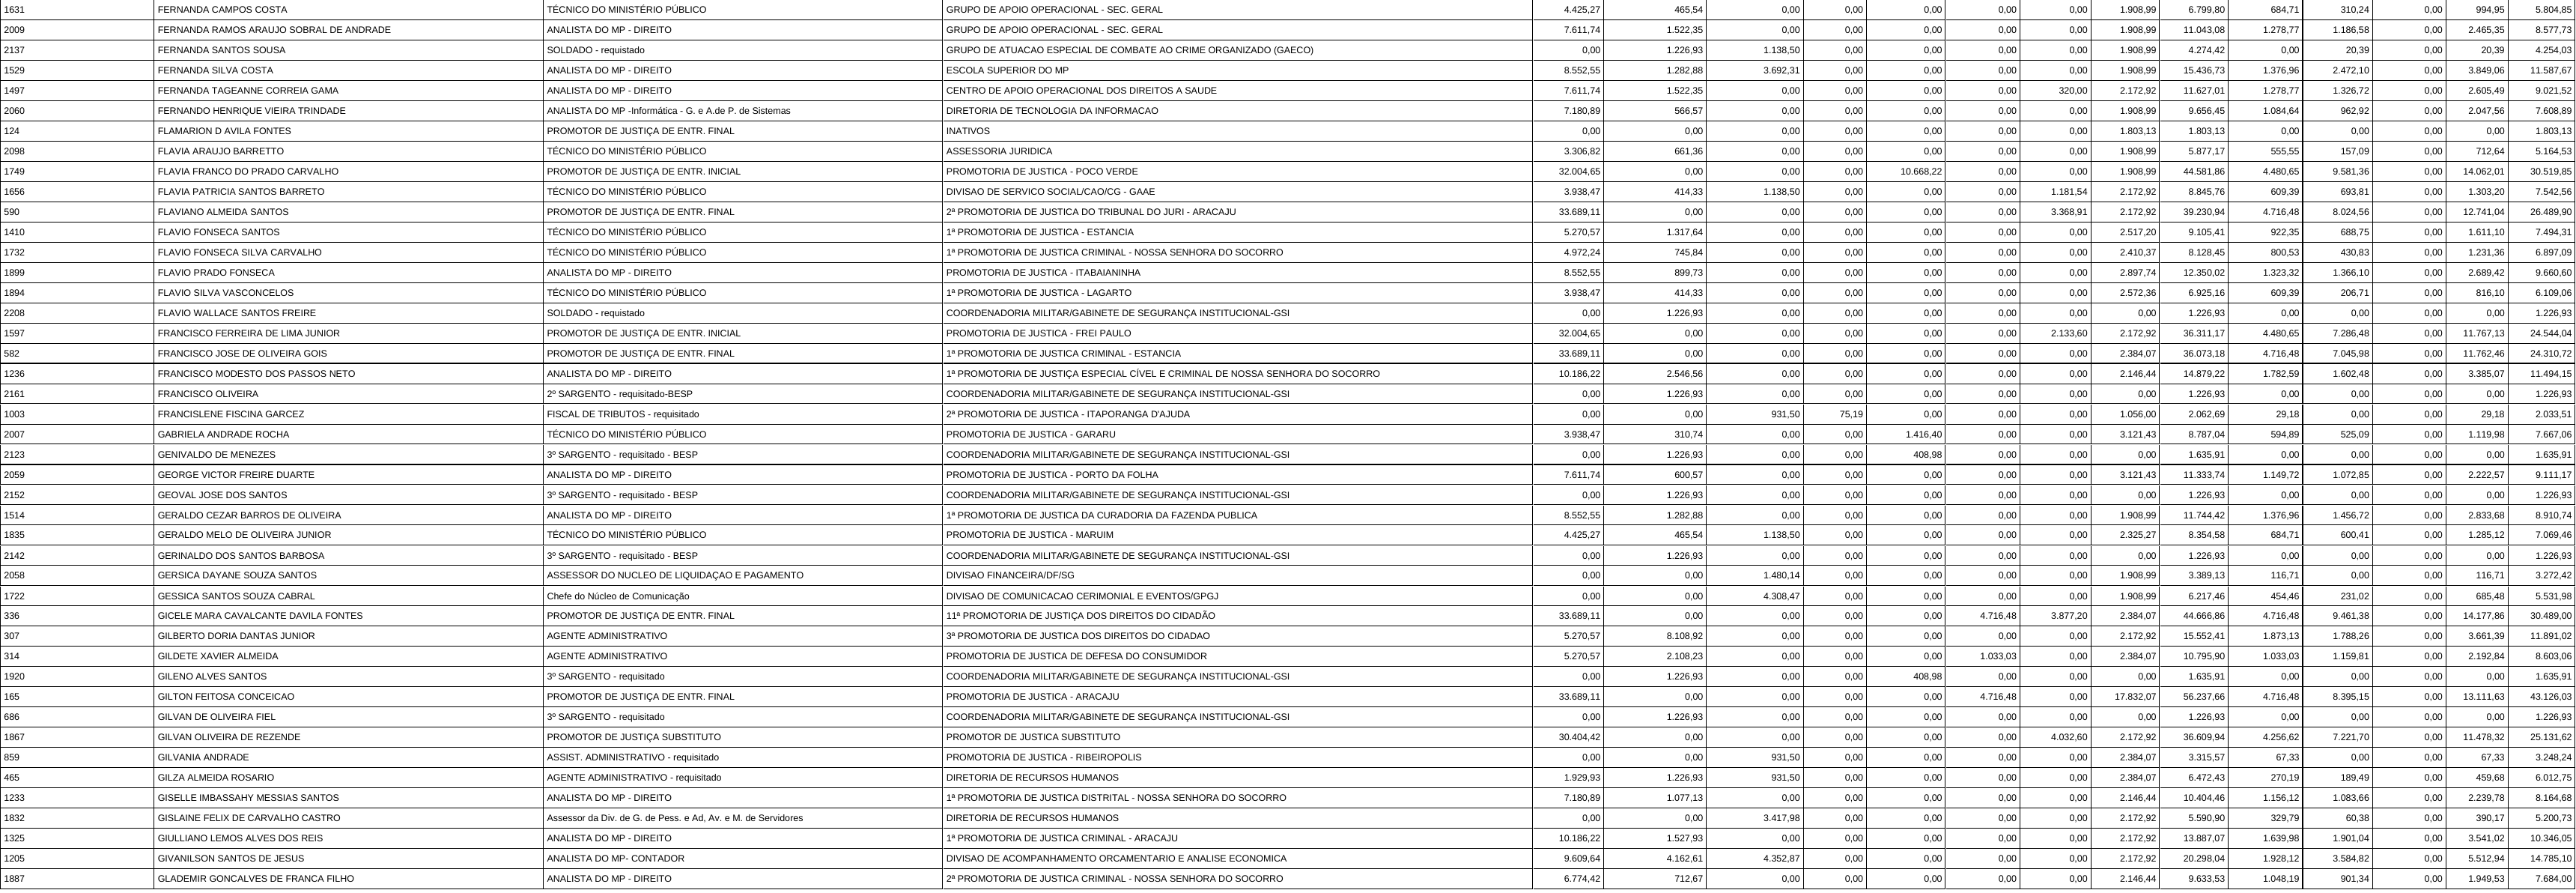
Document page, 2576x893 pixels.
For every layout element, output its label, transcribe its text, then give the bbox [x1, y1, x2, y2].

table_cell 0,00 [1534, 707, 1603, 727]
table_cell 270,19 [2229, 768, 2302, 787]
table_cell ANALISTA DO MP - DIREITO [544, 61, 942, 80]
table_cell 454,46 [2229, 587, 2302, 605]
table_cell 39.230,94 [2160, 202, 2228, 222]
table_cell 0,00 [2373, 20, 2446, 40]
table_cell 0,00 [2373, 546, 2446, 565]
table_cell 5.512,94 [2446, 849, 2508, 868]
table_cell 310,74 [1604, 425, 1706, 444]
table_cell ANALISTA DO MP -Informática - G. e A.de P. de Sistemas [544, 101, 942, 121]
table_cell 465 [1, 768, 154, 787]
table_cell 0,00 [1946, 405, 2020, 424]
table_cell DIVISAO DE ACOMPANHAMENTO ORCAMENTARIO E ANALISE ECONOMICA [944, 849, 1532, 868]
table_cell 0,00 [1804, 445, 1866, 464]
table_cell 1.285,12 [2446, 525, 2508, 545]
table_cell 11.891,02 [2509, 626, 2575, 646]
table_cell 1.181,54 [2020, 182, 2091, 202]
table_cell 1.138,50 [1707, 182, 1803, 202]
table_cell GIULLIANO LEMOS ALVES DOS REIS [154, 829, 543, 848]
table_cell 0,00 [2020, 647, 2091, 666]
table_cell 0,00 [1867, 20, 1945, 40]
table_cell 1.635,91 [2160, 445, 2228, 464]
table_cell 0,00 [1534, 667, 1603, 686]
table_cell 1.803,13 [2509, 121, 2575, 141]
table_cell 2.172,92 [2092, 808, 2159, 828]
table_cell GILZA ALMEIDA ROSARIO [154, 768, 543, 787]
table_cell 14.062,01 [2446, 162, 2508, 181]
table_cell 6.774,42 [1534, 869, 1603, 889]
table_cell 10.186,22 [1534, 364, 1603, 384]
table_cell 0,00 [1707, 506, 1803, 524]
table_cell 600,41 [2303, 525, 2372, 545]
table_cell 0,00 [1804, 788, 1866, 808]
table_cell Assessor da Div. de G. de Pess. e Ad, Av. e M. de Servidores [544, 808, 942, 828]
table_cell 0,00 [1707, 606, 1803, 626]
table_cell FLAVIANO ALMEIDA SANTOS [154, 202, 543, 222]
table_cell 0,00 [1707, 788, 1803, 808]
table_cell 0,00 [1707, 202, 1803, 222]
table_cell ANALISTA DO MP - DIREITO [544, 788, 942, 808]
table_cell 1205 [1, 849, 154, 868]
table_cell 4.480,65 [2229, 162, 2302, 181]
table_cell 1.226,93 [2509, 707, 2575, 727]
table_cell 0,00 [2373, 405, 2446, 424]
table_cell 6.012,75 [2509, 768, 2575, 787]
table_cell 25.131,62 [2509, 727, 2575, 747]
table_cell 7.180,89 [1534, 101, 1603, 121]
table_cell 1.303,20 [2446, 182, 2508, 202]
table_cell 1.326,72 [2303, 81, 2372, 100]
table_cell 0,00 [2373, 788, 2446, 808]
table_cell 0,00 [2020, 667, 2091, 686]
table_cell 0,00 [2446, 707, 2508, 727]
table_cell 29,18 [2229, 405, 2302, 424]
table_cell 0,00 [1867, 829, 1945, 848]
table_cell 0,00 [1604, 344, 1706, 363]
table_cell GERINALDO DOS SANTOS BARBOSA [154, 546, 543, 565]
table_cell 0,00 [2020, 162, 2091, 181]
table_cell 0,00 [1534, 748, 1603, 767]
table_cell 0,00 [1946, 849, 2020, 868]
table_cell 8.552,55 [1534, 506, 1603, 524]
table_cell 1.908,99 [2092, 162, 2159, 181]
table_cell 13.887,07 [2160, 829, 2228, 848]
table_cell 0,00 [1867, 283, 1945, 303]
table_cell 0,00 [2373, 465, 2446, 484]
table_header 0,00 [1707, 0, 1803, 19]
table_cell 11.494,15 [2509, 364, 2575, 384]
table_cell 0,00 [1946, 202, 2020, 222]
table_cell 685,48 [2446, 587, 2508, 605]
table_cell 0,00 [2373, 587, 2446, 605]
table_cell 0,00 [2020, 303, 2091, 323]
table_cell 1.084,64 [2229, 101, 2302, 121]
table_header FERNANDA CAMPOS COSTA [154, 0, 543, 19]
table_cell 0,00 [2020, 223, 2091, 242]
table_cell COORDENADORIA MILITAR/GABINETE DE SEGURANÇA INSTITUCIONAL-GSI [944, 667, 1532, 686]
table_cell 8.164,68 [2509, 788, 2575, 808]
table_cell 1529 [1, 61, 154, 80]
table_cell 0,00 [1867, 121, 1945, 141]
table_cell 1.226,93 [1604, 485, 1706, 504]
table_cell 4.716,48 [2229, 606, 2302, 626]
table_cell 3.315,57 [2160, 748, 2228, 767]
table_cell 0,00 [1804, 344, 1866, 363]
table_cell 8.552,55 [1534, 61, 1603, 80]
table_cell 1722 [1, 587, 154, 605]
table_cell 44.581,86 [2160, 162, 2228, 181]
table_cell 1.138,50 [1707, 525, 1803, 545]
table_cell 0,00 [1867, 223, 1945, 242]
table_header 1.908,99 [2092, 0, 2159, 19]
table_cell 0,00 [1804, 525, 1866, 545]
table_cell 1.949,53 [2446, 869, 2508, 889]
table_cell PROMOTOR DE JUSTIÇA DE ENTR. FINAL [544, 687, 942, 706]
table_cell TÉCNICO DO MINISTÉRIO PÚBLICO [544, 425, 942, 444]
table_cell 3.385,07 [2446, 364, 2508, 384]
table_cell 0,00 [2229, 546, 2302, 565]
table_cell 0,00 [2373, 202, 2446, 222]
table_cell 1.226,93 [1604, 445, 1706, 464]
table_cell 0,00 [2373, 606, 2446, 626]
table_cell 1.226,93 [1604, 707, 1706, 727]
table_cell ESCOLA SUPERIOR DO MP [944, 61, 1532, 80]
table_cell 2058 [1, 566, 154, 585]
table_cell 32.004,65 [1534, 324, 1603, 343]
table_cell 0,00 [1534, 808, 1603, 828]
table_cell 0,00 [1604, 566, 1706, 585]
table_cell 75,19 [1804, 405, 1866, 424]
table_cell 0,00 [2373, 445, 2446, 464]
table_cell 2ª PROMOTORIA DE JUSTICA CRIMINAL - NOSSA SENHORA DO SOCORRO [944, 869, 1532, 889]
table_cell 13.111,63 [2446, 687, 2508, 706]
table_cell 7.608,89 [2509, 101, 2575, 121]
table_cell 0,00 [2373, 344, 2446, 363]
table_cell 0,00 [2373, 121, 2446, 141]
table_cell TÉCNICO DO MINISTÉRIO PÚBLICO [544, 525, 942, 545]
table_cell 0,00 [1604, 727, 1706, 747]
table_cell 1.908,99 [2092, 20, 2159, 40]
table_cell 1.056,00 [2092, 405, 2159, 424]
table_cell 29,18 [2446, 405, 2508, 424]
table_cell 1732 [1, 243, 154, 262]
table_cell PROMOTOR DE JUSTIÇA DE ENTR. FINAL [544, 202, 942, 222]
table_cell 1.611,10 [2446, 223, 2508, 242]
table_cell 8.603,06 [2509, 647, 2575, 666]
table_cell 0,00 [1604, 324, 1706, 343]
table_cell 0,00 [2373, 626, 2446, 646]
table_cell 1.908,99 [2092, 61, 2159, 80]
table_cell 0,00 [2020, 425, 2091, 444]
table_cell 0,00 [2303, 748, 2372, 767]
table_cell COORDENADORIA MILITAR/GABINETE DE SEGURANÇA INSTITUCIONAL-GSI [944, 303, 1532, 323]
table_cell 7.667,06 [2509, 425, 2575, 444]
table_cell AGENTE ADMINISTRATIVO [544, 647, 942, 666]
table_cell FLAVIO PRADO FONSECA [154, 263, 543, 282]
table_cell 0,00 [1804, 223, 1866, 242]
table_cell 0,00 [1946, 425, 2020, 444]
table_cell 8.787,04 [2160, 425, 2228, 444]
table_cell 0,00 [2020, 344, 2091, 363]
table_cell 0,00 [2303, 566, 2372, 585]
table_cell 0,00 [1534, 445, 1603, 464]
table_cell 4.308,47 [1707, 587, 1803, 605]
table_cell 12.741,04 [2446, 202, 2508, 222]
table_cell 661,36 [1604, 142, 1706, 161]
table_cell 2ª PROMOTORIA DE JUSTICA DO TRIBUNAL DO JURI - ARACAJU [944, 202, 1532, 222]
table_cell 0,00 [1946, 587, 2020, 605]
table_cell 0,00 [2446, 121, 2508, 141]
table_cell 1.226,93 [2160, 707, 2228, 727]
table_cell 430,83 [2303, 243, 2372, 262]
table_cell 7.069,46 [2509, 525, 2575, 545]
table_cell 9.633,53 [2160, 869, 2228, 889]
table_cell ANALISTA DO MP- CONTADOR [544, 849, 942, 868]
table_cell 5.200,73 [2509, 808, 2575, 828]
table_cell 686 [1, 707, 154, 727]
table_cell 555,55 [2229, 142, 2302, 161]
table_cell 3.248,24 [2509, 748, 2575, 767]
table_cell ANALISTA DO MP - DIREITO [544, 869, 942, 889]
table_cell 1.635,91 [2509, 667, 2575, 686]
table_cell 3ª PROMOTORIA DE JUSTICA DOS DIREITOS DO CIDADAO [944, 626, 1532, 646]
table_cell 1.908,99 [2092, 40, 2159, 60]
table_cell 0,00 [2373, 101, 2446, 121]
table_cell GEOVAL JOSE DOS SANTOS [154, 485, 543, 504]
table_cell 1.083,66 [2303, 788, 2372, 808]
table_cell PROMOTORIA DE JUSTICA - FREI PAULO [944, 324, 1532, 343]
table_cell PROMOTORIA DE JUSTICA - PORTO DA FOLHA [944, 465, 1532, 484]
table_cell 6.472,43 [2160, 768, 2228, 787]
table_cell 0,00 [2229, 303, 2302, 323]
table_cell 0,00 [1946, 727, 2020, 747]
table_cell 3.417,98 [1707, 808, 1803, 828]
table_cell 2ª PROMOTORIA DE JUSTICA - ITAPORANGA D'AJUDA [944, 405, 1532, 424]
table_cell 1.226,93 [1604, 40, 1706, 60]
table_cell 2152 [1, 485, 154, 504]
table_cell 10.404,46 [2160, 788, 2228, 808]
table_cell 1.928,12 [2229, 849, 2302, 868]
table_header 994,95 [2446, 0, 2508, 19]
table_cell 1.908,99 [2092, 142, 2159, 161]
table_cell 0,00 [1804, 707, 1866, 727]
table_cell 10.346,05 [2509, 829, 2575, 848]
table_cell 1.278,77 [2229, 20, 2302, 40]
table_cell 0,00 [2020, 40, 2091, 60]
table_cell 2.897,74 [2092, 263, 2159, 282]
table_cell 582 [1, 344, 154, 363]
table_cell 8.552,55 [1534, 263, 1603, 282]
table_cell FERNANDA SILVA COSTA [154, 61, 543, 80]
table_cell 1.226,93 [1604, 768, 1706, 787]
table_cell 1.226,93 [2509, 303, 2575, 323]
table_cell 1899 [1, 263, 154, 282]
table_cell 5.531,98 [2509, 587, 2575, 605]
table_cell 0,00 [1707, 384, 1803, 403]
table_cell 0,00 [2373, 687, 2446, 706]
table_cell 0,00 [1604, 687, 1706, 706]
table_cell 2.546,56 [1604, 364, 1706, 384]
table_cell 0,00 [2373, 485, 2446, 504]
table_cell 307 [1, 626, 154, 646]
table_cell 2.172,92 [2092, 324, 2159, 343]
table_cell 2.192,84 [2446, 647, 2508, 666]
table_cell PROMOTORIA DE JUSTICA - MARUIM [944, 525, 1532, 545]
table_cell FLAVIO WALLACE SANTOS FREIRE [154, 303, 543, 323]
table_cell 0,00 [1707, 546, 1803, 565]
table_cell 157,09 [2303, 142, 2372, 161]
table_cell FERNANDA SANTOS SOUSA [154, 40, 543, 60]
table_cell 1.077,13 [1604, 788, 1706, 808]
table_cell 1233 [1, 788, 154, 808]
table_cell 0,00 [1867, 626, 1945, 646]
table_header 0,00 [2020, 0, 2091, 19]
table_cell 2.465,35 [2446, 20, 2508, 40]
table_cell COORDENADORIA MILITAR/GABINETE DE SEGURANÇA INSTITUCIONAL-GSI [944, 546, 1532, 565]
table_cell 0,00 [1604, 808, 1706, 828]
table_cell 0,00 [1804, 768, 1866, 787]
table_cell 0,00 [2020, 687, 2091, 706]
table_cell 962,92 [2303, 101, 2372, 121]
table_cell 0,00 [1604, 121, 1706, 141]
table_cell 7.684,00 [2509, 869, 2575, 889]
table_cell 2.172,92 [2092, 202, 2159, 222]
table_cell PROMOTOR DE JUSTIÇA DE ENTR. INICIAL [544, 162, 942, 181]
table_cell 2.384,07 [2092, 647, 2159, 666]
table_header 0,00 [1804, 0, 1866, 19]
table_cell 116,71 [2446, 566, 2508, 585]
table_cell 0,00 [1804, 485, 1866, 504]
table_cell 6.109,06 [2509, 283, 2575, 303]
table_cell 1.138,50 [1707, 40, 1803, 60]
table_cell 0,00 [2373, 61, 2446, 80]
table_cell 901,34 [2303, 869, 2372, 889]
table_cell 0,00 [1534, 405, 1603, 424]
table_cell 4.716,48 [2229, 344, 2302, 363]
table_header 465,54 [1604, 0, 1706, 19]
table_cell 1.929,93 [1534, 768, 1603, 787]
table_cell 0,00 [2229, 445, 2302, 464]
table_cell 2.146,44 [2092, 869, 2159, 889]
table_cell 3.938,47 [1534, 425, 1603, 444]
table_cell GISELLE IMBASSAHY MESSIAS SANTOS [154, 788, 543, 808]
table_cell 0,00 [2446, 384, 2508, 403]
table_cell 0,00 [2092, 667, 2159, 686]
table_cell 4.256,62 [2229, 727, 2302, 747]
table_cell 4.352,87 [1707, 849, 1803, 868]
table_cell TÉCNICO DO MINISTÉRIO PÚBLICO [544, 283, 942, 303]
table_cell 0,00 [1946, 566, 2020, 585]
table_cell 0,00 [2373, 667, 2446, 686]
table_cell 408,98 [1867, 445, 1945, 464]
table_cell 1749 [1, 162, 154, 181]
table_cell 745,84 [1604, 243, 1706, 262]
table_cell 1.803,13 [2092, 121, 2159, 141]
table_cell 0,00 [2020, 869, 2091, 889]
table_cell FLAMARION D AVILA FONTES [154, 121, 543, 141]
table_cell 0,00 [1946, 142, 2020, 161]
table_cell 1236 [1, 364, 154, 384]
table_cell 3.272,42 [2509, 566, 2575, 585]
table_cell 11.762,46 [2446, 344, 2508, 363]
table_cell 0,00 [1707, 101, 1803, 121]
table_cell 414,33 [1604, 182, 1706, 202]
table_cell 1ª PROMOTORIA DE JUSTICA CRIMINAL - ARACAJU [944, 829, 1532, 848]
table_cell 2007 [1, 425, 154, 444]
table_cell 0,00 [1804, 182, 1866, 202]
table_cell 1.635,91 [2160, 667, 2228, 686]
table_cell 0,00 [1707, 727, 1803, 747]
table_cell 0,00 [2373, 263, 2446, 282]
table_cell 10.186,22 [1534, 829, 1603, 848]
table_cell 0,00 [1804, 364, 1866, 384]
table_cell 566,57 [1604, 101, 1706, 121]
table_cell 0,00 [1804, 869, 1866, 889]
table_cell 165 [1, 687, 154, 706]
table_cell 231,02 [2303, 587, 2372, 605]
table_cell 0,00 [2020, 142, 2091, 161]
table_cell 0,00 [1604, 748, 1706, 767]
table_cell TÉCNICO DO MINISTÉRIO PÚBLICO [544, 142, 942, 161]
table_cell GILDETE XAVIER ALMEIDA [154, 647, 543, 666]
table_cell GILVAN OLIVEIRA DE REZENDE [154, 727, 543, 747]
table_cell 0,00 [2373, 647, 2446, 666]
table_cell 1.156,12 [2229, 788, 2302, 808]
table_cell 0,00 [1804, 546, 1866, 565]
table_cell 0,00 [1867, 61, 1945, 80]
table_cell 0,00 [1867, 808, 1945, 828]
table_cell 329,79 [2229, 808, 2302, 828]
table_cell 1.226,93 [2509, 546, 2575, 565]
table_cell 390,17 [2446, 808, 2508, 828]
table_cell 525,09 [2303, 425, 2372, 444]
table_cell 7.221,70 [2303, 727, 2372, 747]
table_cell 3.849,06 [2446, 61, 2508, 80]
table_cell 0,00 [1707, 81, 1803, 100]
table_cell FERNANDA RAMOS ARAUJO SOBRAL DE ANDRADE [154, 20, 543, 40]
table_cell 1.278,77 [2229, 81, 2302, 100]
table_cell 1.317,64 [1604, 223, 1706, 242]
table_cell 1.416,40 [1867, 425, 1945, 444]
table_cell 2.172,92 [2092, 182, 2159, 202]
table_cell 2.572,36 [2092, 283, 2159, 303]
table_cell 0,00 [1867, 142, 1945, 161]
table_cell 0,00 [1804, 425, 1866, 444]
table_cell CENTRO DE APOIO OPERACIONAL DOS DIREITOS A SAUDE [944, 81, 1532, 100]
table_header TÉCNICO DO MINISTÉRIO PÚBLICO [544, 0, 942, 19]
table_cell 600,57 [1604, 465, 1706, 484]
table_cell 1.782,59 [2229, 364, 2302, 384]
table_cell 1.226,93 [2160, 485, 2228, 504]
table_cell ANALISTA DO MP - DIREITO [544, 20, 942, 40]
table_cell 0,00 [2373, 849, 2446, 868]
table_cell PROMOTOR DE JUSTIÇA SUBSTITUTO [544, 727, 942, 747]
table_cell 0,00 [2020, 707, 2091, 727]
table_cell 0,00 [1867, 303, 1945, 323]
table_cell 8.910,74 [2509, 506, 2575, 524]
table_cell 0,00 [2020, 829, 2091, 848]
table_cell 0,00 [1867, 243, 1945, 262]
table_cell 2142 [1, 546, 154, 565]
table_cell SOLDADO - requistado [544, 40, 942, 60]
table_cell 36.609,94 [2160, 727, 2228, 747]
table_cell 0,00 [2092, 485, 2159, 504]
table_cell 0,00 [2020, 364, 2091, 384]
table_cell 0,00 [1804, 667, 1866, 686]
table_cell 0,00 [1707, 20, 1803, 40]
table_cell 9.105,41 [2160, 223, 2228, 242]
table_cell 0,00 [1946, 748, 2020, 767]
table_cell 0,00 [2020, 445, 2091, 464]
table_cell 0,00 [1707, 485, 1803, 504]
table_cell 1.226,93 [1604, 303, 1706, 323]
table_cell 0,00 [2229, 40, 2302, 60]
table_cell 2137 [1, 40, 154, 60]
table_cell 0,00 [2020, 405, 2091, 424]
table_cell GERALDO CEZAR BARROS DE OLIVEIRA [154, 506, 543, 524]
table_cell COORDENADORIA MILITAR/GABINETE DE SEGURANÇA INSTITUCIONAL-GSI [944, 445, 1532, 464]
table_cell 20,39 [2303, 40, 2372, 60]
table_cell 0,00 [2303, 445, 2372, 464]
table_cell 0,00 [1946, 626, 2020, 646]
table_cell 0,00 [1804, 81, 1866, 100]
table_cell 1.908,99 [2092, 506, 2159, 524]
table_cell 4.425,27 [1534, 525, 1603, 545]
table_cell 15.436,73 [2160, 61, 2228, 80]
table_cell 4.480,65 [2229, 324, 2302, 343]
table_cell 0,00 [1804, 626, 1866, 646]
table_cell 3º SARGENTO - requisitado - BESP [544, 546, 942, 565]
table_cell 0,00 [1946, 243, 2020, 262]
table_cell 0,00 [1804, 808, 1866, 828]
table_cell 0,00 [1867, 687, 1945, 706]
table_cell 9.660,60 [2509, 263, 2575, 282]
table_cell 1.376,96 [2229, 506, 2302, 524]
table_cell 0,00 [2020, 768, 2091, 787]
table_cell 7.611,74 [1534, 81, 1603, 100]
table_cell 0,00 [2373, 182, 2446, 202]
table_cell 4.032,60 [2020, 727, 2091, 747]
table_cell 0,00 [2020, 808, 2091, 828]
table_cell 33.689,11 [1534, 344, 1603, 363]
table_cell 0,00 [1867, 587, 1945, 605]
table_cell 1.602,48 [2303, 364, 2372, 384]
table_cell 0,00 [2303, 707, 2372, 727]
table_cell 43.126,03 [2509, 687, 2575, 706]
table_cell 0,00 [1867, 727, 1945, 747]
table_cell 14.879,22 [2160, 364, 2228, 384]
table_cell 0,00 [2020, 546, 2091, 565]
table_cell 0,00 [1804, 606, 1866, 626]
table_cell 7.611,74 [1534, 20, 1603, 40]
table_cell 1597 [1, 324, 154, 343]
table_cell 465,54 [1604, 525, 1706, 545]
table_header 310,24 [2303, 0, 2372, 19]
table_cell GIVANILSON SANTOS DE JESUS [154, 849, 543, 868]
table_cell 0,00 [1804, 849, 1866, 868]
table_cell 1920 [1, 667, 154, 686]
table_cell 0,00 [1707, 303, 1803, 323]
table_cell 0,00 [2373, 162, 2446, 181]
table_cell 0,00 [1867, 485, 1945, 504]
table_cell 1.366,10 [2303, 263, 2372, 282]
table_cell 0,00 [1946, 525, 2020, 545]
table_cell GRUPO DE APOIO OPERACIONAL - SEC. GERAL [944, 20, 1532, 40]
table_cell 0,00 [1804, 748, 1866, 767]
table_cell 314 [1, 647, 154, 666]
table_cell 2.689,42 [2446, 263, 2508, 282]
table_cell 0,00 [1604, 606, 1706, 626]
table_cell GERSICA DAYANE SOUZA SANTOS [154, 566, 543, 585]
table_cell 189,49 [2303, 768, 2372, 787]
table_cell 0,00 [1867, 546, 1945, 565]
table_cell 0,00 [2229, 707, 2302, 727]
table_cell PROMOTOR DE JUSTIÇA DE ENTR. FINAL [544, 121, 942, 141]
table_cell 0,00 [1707, 647, 1803, 666]
table_cell 1867 [1, 727, 154, 747]
table_cell 0,00 [1707, 283, 1803, 303]
table_cell 0,00 [2373, 748, 2446, 767]
table_cell 0,00 [2020, 465, 2091, 484]
table_cell 0,00 [1946, 81, 2020, 100]
table_cell ANALISTA DO MP - DIREITO [544, 81, 942, 100]
table_cell 0,00 [2373, 243, 2446, 262]
table_cell 2208 [1, 303, 154, 323]
table_cell 693,81 [2303, 182, 2372, 202]
table_cell 1ª PROMOTORIA DE JUSTICA - LAGARTO [944, 283, 1532, 303]
table_cell 5.270,57 [1534, 647, 1603, 666]
table_cell 0,00 [2020, 788, 2091, 808]
table_cell 4.716,48 [2229, 202, 2302, 222]
table_cell 4.162,61 [1604, 849, 1706, 868]
table_cell 0,00 [2373, 40, 2446, 60]
table_cell 9.581,36 [2303, 162, 2372, 181]
table_cell PROMOTORIA DE JUSTICA - ITABAIANINHA [944, 263, 1532, 282]
table_cell 0,00 [1804, 465, 1866, 484]
table_cell 0,00 [1534, 587, 1603, 605]
table_cell 1.282,88 [1604, 61, 1706, 80]
table_cell 56.237,66 [2160, 687, 2228, 706]
table_cell 0,00 [2373, 808, 2446, 828]
table_cell 320,00 [2020, 81, 2091, 100]
table_cell 2.146,44 [2092, 364, 2159, 384]
table_cell 0,00 [1804, 384, 1866, 403]
table_cell 0,00 [2020, 20, 2091, 40]
table_cell 24.544,04 [2509, 324, 2575, 343]
table_cell 33.689,11 [1534, 606, 1603, 626]
table_cell 30.489,00 [2509, 606, 2575, 626]
table_cell 0,00 [1946, 344, 2020, 363]
table_cell 1325 [1, 829, 154, 848]
table_cell 0,00 [1867, 182, 1945, 202]
table_cell 0,00 [1604, 587, 1706, 605]
table_cell 0,00 [1867, 81, 1945, 100]
table_cell 816,10 [2446, 283, 2508, 303]
table_cell ASSESSORIA JURIDICA [944, 142, 1532, 161]
table_cell 2.172,92 [2092, 81, 2159, 100]
table_cell 0,00 [1946, 40, 2020, 60]
table_cell 0,00 [1804, 687, 1866, 706]
table_cell 0,00 [1804, 829, 1866, 848]
table_cell 0,00 [2373, 384, 2446, 403]
table_cell 0,00 [1707, 243, 1803, 262]
table_cell 0,00 [1534, 121, 1603, 141]
table_cell 0,00 [1707, 687, 1803, 706]
table_cell 0,00 [2092, 384, 2159, 403]
table_cell 2.133,60 [2020, 324, 2091, 343]
table_cell 0,00 [1804, 727, 1866, 747]
table_cell 0,00 [1946, 808, 2020, 828]
table_cell 3º SARGENTO - requisitado [544, 667, 942, 686]
table_cell 8.128,45 [2160, 243, 2228, 262]
table_cell 2º SARGENTO - requisitado-BESP [544, 384, 942, 403]
table_cell 0,00 [2020, 121, 2091, 141]
table_cell 1.376,96 [2229, 61, 2302, 80]
table_cell 36.311,17 [2160, 324, 2228, 343]
table_cell GEORGE VICTOR FREIRE DUARTE [154, 465, 543, 484]
table_cell 15.552,41 [2160, 626, 2228, 646]
table_cell 0,00 [2020, 748, 2091, 767]
table_cell 3.584,82 [2303, 849, 2372, 868]
table_cell 7.542,56 [2509, 182, 2575, 202]
table_header 6.799,80 [2160, 0, 2228, 19]
table_cell ASSESSOR DO NUCLEO DE LIQUIDAÇAO E PAGAMENTO [544, 566, 942, 585]
table_cell 1ª PROMOTORIA DE JUSTICA CRIMINAL - NOSSA SENHORA DO SOCORRO [944, 243, 1532, 262]
table_cell 0,00 [1867, 263, 1945, 282]
table_cell 1894 [1, 283, 154, 303]
table_cell 1.323,32 [2229, 263, 2302, 282]
table_cell 1.226,93 [1604, 667, 1706, 686]
table_cell 11.333,74 [2160, 465, 2228, 484]
table_cell 1.226,93 [2160, 303, 2228, 323]
table_cell 14.785,10 [2509, 849, 2575, 868]
table_cell 1.639,98 [2229, 829, 2302, 848]
table_cell 3.121,43 [2092, 425, 2159, 444]
table_cell 3.121,43 [2092, 465, 2159, 484]
table_cell 1.527,93 [1604, 829, 1706, 848]
table_cell 0,00 [1707, 445, 1803, 464]
table_cell 0,00 [1946, 20, 2020, 40]
table_cell 0,00 [2229, 121, 2302, 141]
table_cell 0,00 [1534, 303, 1603, 323]
table_cell 0,00 [1804, 202, 1866, 222]
table_cell TÉCNICO DO MINISTÉRIO PÚBLICO [544, 243, 942, 262]
table_cell 0,00 [1804, 61, 1866, 80]
table_cell 116,71 [2229, 566, 2302, 585]
table_cell 20,39 [2446, 40, 2508, 60]
table_cell 30.519,85 [2509, 162, 2575, 181]
table_cell 1.456,72 [2303, 506, 2372, 524]
table_header 684,71 [2229, 0, 2302, 19]
table_cell FLAVIO FONSECA SANTOS [154, 223, 543, 242]
table_cell 2.033,51 [2509, 405, 2575, 424]
table_header GRUPO DE APOIO OPERACIONAL - SEC. GERAL [944, 0, 1532, 19]
table_cell 0,00 [1946, 364, 2020, 384]
table_cell 1.226,93 [2509, 485, 2575, 504]
table_cell 11.043,08 [2160, 20, 2228, 40]
table_cell 0,00 [1707, 324, 1803, 343]
table_cell 1410 [1, 223, 154, 242]
table_cell GILBERTO DORIA DANTAS JUNIOR [154, 626, 543, 646]
table_cell 0,00 [2373, 707, 2446, 727]
table_cell 5.164,53 [2509, 142, 2575, 161]
table_cell 0,00 [2092, 445, 2159, 464]
table_cell 2.108,23 [1604, 647, 1706, 666]
table_cell 0,00 [1707, 869, 1803, 889]
table_cell 2.172,92 [2092, 626, 2159, 646]
table_header 4.425,27 [1534, 0, 1603, 19]
table_cell 36.073,18 [2160, 344, 2228, 363]
table_cell 2.172,92 [2092, 829, 2159, 848]
table_cell 0,00 [2020, 101, 2091, 121]
table_cell 11.627,01 [2160, 81, 2228, 100]
table_cell 408,98 [1867, 667, 1945, 686]
table_cell 0,00 [1804, 20, 1866, 40]
table_cell 1.908,99 [2092, 101, 2159, 121]
table_cell 1656 [1, 182, 154, 202]
table_cell GILVANIA ANDRADE [154, 748, 543, 767]
table_cell 0,00 [2373, 324, 2446, 343]
table_cell 3.938,47 [1534, 283, 1603, 303]
table_cell 4.716,48 [1946, 606, 2020, 626]
table_cell 1.908,99 [2092, 566, 2159, 585]
table_cell 0,00 [1707, 364, 1803, 384]
table_cell 1.226,93 [2509, 384, 2575, 403]
table_cell 0,00 [1946, 768, 2020, 787]
table_cell 33.689,11 [1534, 202, 1603, 222]
table_cell 0,00 [1867, 405, 1945, 424]
table_cell 3.306,82 [1534, 142, 1603, 161]
table_cell 0,00 [2373, 566, 2446, 585]
table_cell 459,68 [2446, 768, 2508, 787]
table_cell 0,00 [1946, 869, 2020, 889]
table_cell 2.172,92 [2092, 727, 2159, 747]
table_cell 7.286,48 [2303, 324, 2372, 343]
table_cell 0,00 [1867, 465, 1945, 484]
table_cell 3.389,13 [2160, 566, 2228, 585]
table_cell PROMOTORIA DE JUSTICA - RIBEIROPOLIS [944, 748, 1532, 767]
table_cell 0,00 [1707, 626, 1803, 646]
table_cell 2.517,20 [2092, 223, 2159, 242]
table_cell 0,00 [2373, 869, 2446, 889]
table_header 0,00 [1867, 0, 1945, 19]
table_cell 0,00 [1804, 506, 1866, 524]
table_cell 0,00 [2373, 727, 2446, 747]
table_cell FRANCISCO FERREIRA DE LIMA JUNIOR [154, 324, 543, 343]
table_cell 0,00 [1946, 324, 2020, 343]
table_cell DIVISAO FINANCEIRA/DF/SG [944, 566, 1532, 585]
table_header 0,00 [2373, 0, 2446, 19]
table_cell 3.692,31 [1707, 61, 1803, 80]
table_cell 0,00 [2303, 405, 2372, 424]
table_cell 8.108,92 [1604, 626, 1706, 646]
table_cell AGENTE ADMINISTRATIVO - requisitado [544, 768, 942, 787]
table_cell 44.666,86 [2160, 606, 2228, 626]
table_cell 4.716,48 [1946, 687, 2020, 706]
table_cell 0,00 [1534, 566, 1603, 585]
table_cell 0,00 [1867, 202, 1945, 222]
table_cell 1835 [1, 525, 154, 545]
table_cell 0,00 [1534, 546, 1603, 565]
table_cell 0,00 [1804, 101, 1866, 121]
table_cell 0,00 [2373, 81, 2446, 100]
table_cell 0,00 [1867, 101, 1945, 121]
table_cell 0,00 [1867, 647, 1945, 666]
table_cell 1.072,85 [2303, 465, 2372, 484]
table_cell 0,00 [2446, 303, 2508, 323]
table_cell 0,00 [1867, 324, 1945, 343]
table_cell 8.577,73 [2509, 20, 2575, 40]
table_cell 9.656,45 [2160, 101, 2228, 121]
table_cell 1832 [1, 808, 154, 828]
table_cell 1ª PROMOTORIA DE JUSTICA - ESTANCIA [944, 223, 1532, 242]
table_cell 3.938,47 [1534, 182, 1603, 202]
table_cell ANALISTA DO MP - DIREITO [544, 506, 942, 524]
table_cell 2060 [1, 101, 154, 121]
table_cell 1887 [1, 869, 154, 889]
table_cell 0,00 [1804, 566, 1866, 585]
table_cell 0,00 [1946, 465, 2020, 484]
table_cell 32.004,65 [1534, 162, 1603, 181]
table_cell 0,00 [2446, 546, 2508, 565]
table_cell 0,00 [1946, 223, 2020, 242]
table_cell 0,00 [2229, 384, 2302, 403]
table_cell 0,00 [1867, 566, 1945, 585]
table_cell FERNANDA TAGEANNE CORREIA GAMA [154, 81, 543, 100]
table_cell 67,33 [2446, 748, 2508, 767]
table_cell 0,00 [2020, 849, 2091, 868]
table_cell 0,00 [2092, 707, 2159, 727]
table_cell 0,00 [2020, 485, 2091, 504]
table_cell 0,00 [2303, 384, 2372, 403]
table_cell 0,00 [1946, 707, 2020, 727]
table_cell 0,00 [1946, 121, 2020, 141]
table_cell 1ª PROMOTORIA DE JUSTICA CRIMINAL - ESTANCIA [944, 344, 1532, 363]
table_cell 0,00 [2446, 667, 2508, 686]
table_cell 0,00 [1946, 182, 2020, 202]
table_cell 2.410,37 [2092, 243, 2159, 262]
table_cell 0,00 [2092, 546, 2159, 565]
table_cell 124 [1, 121, 154, 141]
table_cell 6.925,16 [2160, 283, 2228, 303]
table_cell 2.384,07 [2092, 344, 2159, 363]
table_cell FLAVIA PATRICIA SANTOS BARRETO [154, 182, 543, 202]
table_cell 0,00 [1946, 445, 2020, 464]
table_cell 1.186,58 [2303, 20, 2372, 40]
table_cell 3.661,39 [2446, 626, 2508, 646]
table_cell 0,00 [1707, 829, 1803, 848]
table_cell DIVISAO DE COMUNICACAO CERIMONIAL E EVENTOS/GPGJ [944, 587, 1532, 605]
table_cell PROMOTORIA DE JUSTICA DE DEFESA DO CONSUMIDOR [944, 647, 1532, 666]
table_cell 0,00 [1946, 61, 2020, 80]
table_cell 1514 [1, 506, 154, 524]
table_cell 2161 [1, 384, 154, 403]
table_cell 1.873,13 [2229, 626, 2302, 646]
table_cell 4.254,03 [2509, 40, 2575, 60]
table_cell 609,39 [2229, 182, 2302, 202]
table_cell 11.478,32 [2446, 727, 2508, 747]
table_cell 11.744,42 [2160, 506, 2228, 524]
table_cell 0,00 [1946, 485, 2020, 504]
table_cell 7.180,89 [1534, 788, 1603, 808]
table_cell 0,00 [2020, 384, 2091, 403]
table_cell 899,73 [1604, 263, 1706, 282]
table_cell 11.767,13 [2446, 324, 2508, 343]
table_cell 0,00 [1867, 788, 1945, 808]
table_cell 0,00 [2373, 303, 2446, 323]
table_cell DIRETORIA DE TECNOLOGIA DA INFORMACAO [944, 101, 1532, 121]
table_cell 3º SARGENTO - requisitado - BESP [544, 485, 942, 504]
table_cell 5.590,90 [2160, 808, 2228, 828]
table_cell 2123 [1, 445, 154, 464]
table_cell DIVISAO DE SERVICO SOCIAL/CAO/CG - GAAE [944, 182, 1532, 202]
table_cell FRANCISLENE FISCINA GARCEZ [154, 405, 543, 424]
table_cell GILVAN DE OLIVEIRA FIEL [154, 707, 543, 727]
table_cell TÉCNICO DO MINISTÉRIO PÚBLICO [544, 223, 942, 242]
table_cell DIRETORIA DE RECURSOS HUMANOS [944, 808, 1532, 828]
table_cell 931,50 [1707, 768, 1803, 787]
table_cell 10.795,90 [2160, 647, 2228, 666]
table_cell PROMOTORIA DE JUSTICA - ARACAJU [944, 687, 1532, 706]
table_cell 1.226,93 [1604, 384, 1706, 403]
table_header 0,00 [1946, 0, 2020, 19]
table_cell 609,39 [2229, 283, 2302, 303]
table_cell 800,53 [2229, 243, 2302, 262]
table_cell 2.062,69 [2160, 405, 2228, 424]
table_cell 1.149,72 [2229, 465, 2302, 484]
table_cell 1.282,88 [1604, 506, 1706, 524]
table_cell 590 [1, 202, 154, 222]
table_cell 2.384,07 [2092, 748, 2159, 767]
table_cell 0,00 [2303, 667, 2372, 686]
table_cell GABRIELA ANDRADE ROCHA [154, 425, 543, 444]
table_cell 20.298,04 [2160, 849, 2228, 868]
table_cell 2.239,78 [2446, 788, 2508, 808]
table_cell 1ª PROMOTORIA DE JUSTIÇA ESPECIAL CÍVEL E CRIMINAL DE NOSSA SENHORA DO SOCORRO [944, 364, 1532, 384]
table_cell 0,00 [1867, 849, 1945, 868]
table_cell 14.177,86 [2446, 606, 2508, 626]
table_cell 8.395,15 [2303, 687, 2372, 706]
table_cell 60,38 [2303, 808, 2372, 828]
table_cell DIRETORIA DE RECURSOS HUMANOS [944, 768, 1532, 787]
table_cell 3.368,91 [2020, 202, 2091, 222]
table_cell 2.146,44 [2092, 788, 2159, 808]
table_cell 0,00 [2303, 121, 2372, 141]
table_cell 0,00 [1804, 40, 1866, 60]
table_cell 0,00 [1604, 202, 1706, 222]
table_cell 1.226,93 [1604, 546, 1706, 565]
table_cell 4.716,48 [2229, 687, 2302, 706]
table_cell COORDENADORIA MILITAR/GABINETE DE SEGURANÇA INSTITUCIONAL-GSI [944, 384, 1532, 403]
table_cell 336 [1, 606, 154, 626]
table_cell 3º SARGENTO - requisitado [544, 707, 942, 727]
table_cell 1.788,26 [2303, 626, 2372, 646]
table_cell 7.045,98 [2303, 344, 2372, 363]
table_cell 9.021,52 [2509, 81, 2575, 100]
table_cell 0,00 [2020, 243, 2091, 262]
table_cell 0,00 [2373, 768, 2446, 787]
table_header 5.804,85 [2509, 0, 2575, 19]
table_cell 7.611,74 [1534, 465, 1603, 484]
table_cell 2098 [1, 142, 154, 161]
table_cell 0,00 [2303, 485, 2372, 504]
table_cell 1.048,19 [2229, 869, 2302, 889]
table_cell 1.522,35 [1604, 20, 1706, 40]
table_cell 4.972,24 [1534, 243, 1603, 262]
table_cell 5.270,57 [1534, 626, 1603, 646]
table_cell 0,00 [2373, 506, 2446, 524]
table_cell 0,00 [2373, 829, 2446, 848]
table_cell 1ª PROMOTORIA DE JUSTICA DISTRITAL - NOSSA SENHORA DO SOCORRO [944, 788, 1532, 808]
table_cell GRUPO DE ATUACAO ESPECIAL DE COMBATE AO CRIME ORGANIZADO (GAECO) [944, 40, 1532, 60]
table_cell 0,00 [2020, 587, 2091, 605]
table_cell 0,00 [1867, 384, 1945, 403]
table_cell 0,00 [1707, 223, 1803, 242]
table_cell 3.541,02 [2446, 829, 2508, 848]
table_cell 0,00 [1804, 283, 1866, 303]
table_cell 0,00 [2373, 364, 2446, 384]
table_cell 0,00 [2446, 445, 2508, 464]
table_cell FLAVIO FONSECA SILVA CARVALHO [154, 243, 543, 262]
table_cell 0,00 [1946, 283, 2020, 303]
table_cell 1.908,99 [2092, 587, 2159, 605]
table_cell 0,00 [1867, 707, 1945, 727]
table_cell 1.119,98 [2446, 425, 2508, 444]
table_cell 0,00 [1946, 162, 2020, 181]
table_cell 0,00 [1804, 587, 1866, 605]
table_cell FLAVIA ARAUJO BARRETTO [154, 142, 543, 161]
table_cell PROMOTOR DE JUSTIÇA DE ENTR. FINAL [544, 344, 942, 363]
table_cell 2.325,27 [2092, 525, 2159, 545]
table_cell FLAVIA FRANCO DO PRADO CARVALHO [154, 162, 543, 181]
table_cell FERNANDO HENRIQUE VIEIRA TRINDADE [154, 101, 543, 121]
table_cell 2.047,56 [2446, 101, 2508, 121]
table_cell 859 [1, 748, 154, 767]
table_cell 0,00 [1534, 40, 1603, 60]
table_cell 0,00 [1867, 525, 1945, 545]
table_cell 0,00 [1707, 425, 1803, 444]
table_cell 1.480,14 [1707, 566, 1803, 585]
table_cell GERALDO MELO DE OLIVEIRA JUNIOR [154, 525, 543, 545]
table_cell 1ª PROMOTORIA DE JUSTICA DA CURADORIA DA FAZENDA PUBLICA [944, 506, 1532, 524]
table_cell 8.354,58 [2160, 525, 2228, 545]
table_cell 11.587,67 [2509, 61, 2575, 80]
table_cell 8.845,76 [2160, 182, 2228, 202]
table_cell 0,00 [1604, 405, 1706, 424]
table_cell 24.310,72 [2509, 344, 2575, 363]
table_cell 1.033,03 [1946, 647, 2020, 666]
table_cell 3º SARGENTO - requisitado - BESP [544, 445, 942, 464]
table_cell 0,00 [2020, 61, 2091, 80]
table_cell 30.404,42 [1534, 727, 1603, 747]
table_cell 0,00 [1867, 344, 1945, 363]
table_cell ANALISTA DO MP - DIREITO [544, 829, 942, 848]
table_cell 0,00 [1707, 263, 1803, 282]
table_cell 414,33 [1604, 283, 1706, 303]
table_cell 5.270,57 [1534, 223, 1603, 242]
table_cell 922,35 [2229, 223, 2302, 242]
table_cell 0,00 [1804, 243, 1866, 262]
table_cell 8.024,56 [2303, 202, 2372, 222]
table_cell 1497 [1, 81, 154, 100]
table_cell 594,89 [2229, 425, 2302, 444]
table_cell ANALISTA DO MP - DIREITO [544, 465, 942, 484]
table_cell GICELE MARA CAVALCANTE DAVILA FONTES [154, 606, 543, 626]
table_cell 9.461,38 [2303, 606, 2372, 626]
table_cell 0,00 [2020, 525, 2091, 545]
table_cell GILTON FEITOSA CONCEICAO [154, 687, 543, 706]
table_cell 2.384,07 [2092, 768, 2159, 787]
table_cell INATIVOS [944, 121, 1532, 141]
table_cell 931,50 [1707, 748, 1803, 767]
table_cell 0,00 [1867, 506, 1945, 524]
table_cell 1.033,03 [2229, 647, 2302, 666]
table_cell 0,00 [1946, 506, 2020, 524]
table_cell 0,00 [1707, 344, 1803, 363]
table_cell FRANCISCO OLIVEIRA [154, 384, 543, 403]
table_cell GENIVALDO DE MENEZES [154, 445, 543, 464]
table_cell 0,00 [2020, 283, 2091, 303]
table_cell 688,75 [2303, 223, 2372, 242]
table_cell 33.689,11 [1534, 687, 1603, 706]
table_cell 1.522,35 [1604, 81, 1706, 100]
table_cell 1.226,93 [2160, 546, 2228, 565]
table_cell 684,71 [2229, 525, 2302, 545]
table_cell 0,00 [2229, 667, 2302, 686]
table_cell 0,00 [1867, 748, 1945, 767]
table_cell 1.226,93 [2160, 384, 2228, 403]
table_cell 0,00 [1707, 667, 1803, 686]
table_cell 931,50 [1707, 405, 1803, 424]
table_cell 2.605,49 [2446, 81, 2508, 100]
table_cell 3.877,20 [2020, 606, 2091, 626]
table_cell 26.489,90 [2509, 202, 2575, 222]
table_cell 0,00 [1867, 869, 1945, 889]
table_cell 0,00 [1707, 121, 1803, 141]
table_cell GISLAINE FELIX DE CARVALHO CASTRO [154, 808, 543, 828]
table_cell 206,71 [2303, 283, 2372, 303]
table_cell 17.832,07 [2092, 687, 2159, 706]
table_cell 0,00 [1946, 667, 2020, 686]
table_cell 0,00 [2303, 303, 2372, 323]
table_cell 7.494,31 [2509, 223, 2575, 242]
table_cell ANALISTA DO MP - DIREITO [544, 364, 942, 384]
table_cell 0,00 [1946, 546, 2020, 565]
table_cell 12.350,02 [2160, 263, 2228, 282]
table_cell 11ª PROMOTORIA DE JUSTIÇA DOS DIREITOS DO CIDADÃO [944, 606, 1532, 626]
table_cell 0,00 [1867, 40, 1945, 60]
table_cell TÉCNICO DO MINISTÉRIO PÚBLICO [544, 182, 942, 202]
table_cell 0,00 [2373, 283, 2446, 303]
table_cell ASSIST. ADMINISTRATIVO - requisitado [544, 748, 942, 767]
table_cell 2.172,92 [2092, 849, 2159, 868]
table_cell 2.384,07 [2092, 606, 2159, 626]
table_cell 0,00 [1946, 829, 2020, 848]
table_cell 0,00 [1534, 384, 1603, 403]
table_cell 9.111,17 [2509, 465, 2575, 484]
table_cell 4.274,42 [2160, 40, 2228, 60]
table_cell 0,00 [1867, 768, 1945, 787]
table_cell 0,00 [2373, 425, 2446, 444]
table_cell 712,67 [1604, 869, 1706, 889]
table_cell PROMOTORIA DE JUSTICA - POCO VERDE [944, 162, 1532, 181]
table_cell PROMOTOR DE JUSTIÇA DE ENTR. INICIAL [544, 324, 942, 343]
table_cell COORDENADORIA MILITAR/GABINETE DE SEGURANÇA INSTITUCIONAL-GSI [944, 707, 1532, 727]
table_cell 712,64 [2446, 142, 2508, 161]
table_cell 0,00 [1804, 303, 1866, 323]
table_cell 0,00 [1604, 162, 1706, 181]
table_cell 1003 [1, 405, 154, 424]
table_cell 2.222,57 [2446, 465, 2508, 484]
table_cell 0,00 [1804, 324, 1866, 343]
table_cell 6.217,46 [2160, 587, 2228, 605]
table_cell 0,00 [1804, 263, 1866, 282]
table_cell PROMOTOR DE JUSTIÇA DE ENTR. FINAL [544, 606, 942, 626]
table_cell 0,00 [2373, 223, 2446, 242]
table_cell 2009 [1, 20, 154, 40]
table_cell 0,00 [2020, 566, 2091, 585]
table_cell 1.231,36 [2446, 243, 2508, 262]
table_cell GILENO ALVES SANTOS [154, 667, 543, 686]
table_cell PROMOTORIA DE JUSTICA - GARARU [944, 425, 1532, 444]
table_cell 2059 [1, 465, 154, 484]
table_cell 0,00 [1534, 485, 1603, 504]
table_cell GLADEMIR GONCALVES DE FRANCA FILHO [154, 869, 543, 889]
table_cell 0,00 [1867, 364, 1945, 384]
table_cell 0,00 [1804, 647, 1866, 666]
table_cell PROMOTOR DE JUSTICA SUBSTITUTO [944, 727, 1532, 747]
table_cell 0,00 [1804, 121, 1866, 141]
table_cell 0,00 [1707, 142, 1803, 161]
table_cell 0,00 [2229, 485, 2302, 504]
table_cell FRANCISCO MODESTO DOS PASSOS NETO [154, 364, 543, 384]
table_cell 0,00 [1946, 303, 2020, 323]
table_cell Chefe do Núcleo de Comunicação [544, 587, 942, 605]
table_cell 2.472,10 [2303, 61, 2372, 80]
table_cell 0,00 [2446, 485, 2508, 504]
table_cell 1.803,13 [2160, 121, 2228, 141]
table_cell 67,33 [2229, 748, 2302, 767]
table_cell 9.609,64 [1534, 849, 1603, 868]
table_cell FISCAL DE TRIBUTOS - requisitado [544, 405, 942, 424]
table_cell 6.897,09 [2509, 243, 2575, 262]
table_header 1631 [1, 0, 154, 19]
table_cell 0,00 [2373, 525, 2446, 545]
table_cell 0,00 [1946, 101, 2020, 121]
table_cell 1.635,91 [2509, 445, 2575, 464]
table_cell 0,00 [2373, 142, 2446, 161]
table_cell 0,00 [1946, 263, 2020, 282]
table_cell 0,00 [2020, 626, 2091, 646]
table_cell 0,00 [1946, 384, 2020, 403]
table_cell 0,00 [1707, 162, 1803, 181]
table_cell 2.833,68 [2446, 506, 2508, 524]
table_cell 5.877,17 [2160, 142, 2228, 161]
table_cell 0,00 [1946, 788, 2020, 808]
table_cell COORDENADORIA MILITAR/GABINETE DE SEGURANÇA INSTITUCIONAL-GSI [944, 485, 1532, 504]
table_cell FLAVIO SILVA VASCONCELOS [154, 283, 543, 303]
table_cell 0,00 [1804, 162, 1866, 181]
table_cell 1.901,04 [2303, 829, 2372, 848]
table_cell 0,00 [1804, 142, 1866, 161]
table_cell 1.159,81 [2303, 647, 2372, 666]
table_cell 0,00 [1707, 707, 1803, 727]
table_cell 0,00 [2303, 546, 2372, 565]
table_cell GESSICA SANTOS SOUZA CABRAL [154, 587, 543, 605]
table_cell SOLDADO - requistado [544, 303, 942, 323]
table_cell AGENTE ADMINISTRATIVO [544, 626, 942, 646]
table_cell 0,00 [2092, 303, 2159, 323]
table_cell 0,00 [2020, 263, 2091, 282]
table_cell 10.668,22 [1867, 162, 1945, 181]
table_cell ANALISTA DO MP - DIREITO [544, 263, 942, 282]
table_cell 0,00 [1707, 465, 1803, 484]
table_cell FRANCISCO JOSE DE OLIVEIRA GOIS [154, 344, 543, 363]
table_cell 0,00 [2020, 506, 2091, 524]
table_cell 0,00 [1867, 606, 1945, 626]
